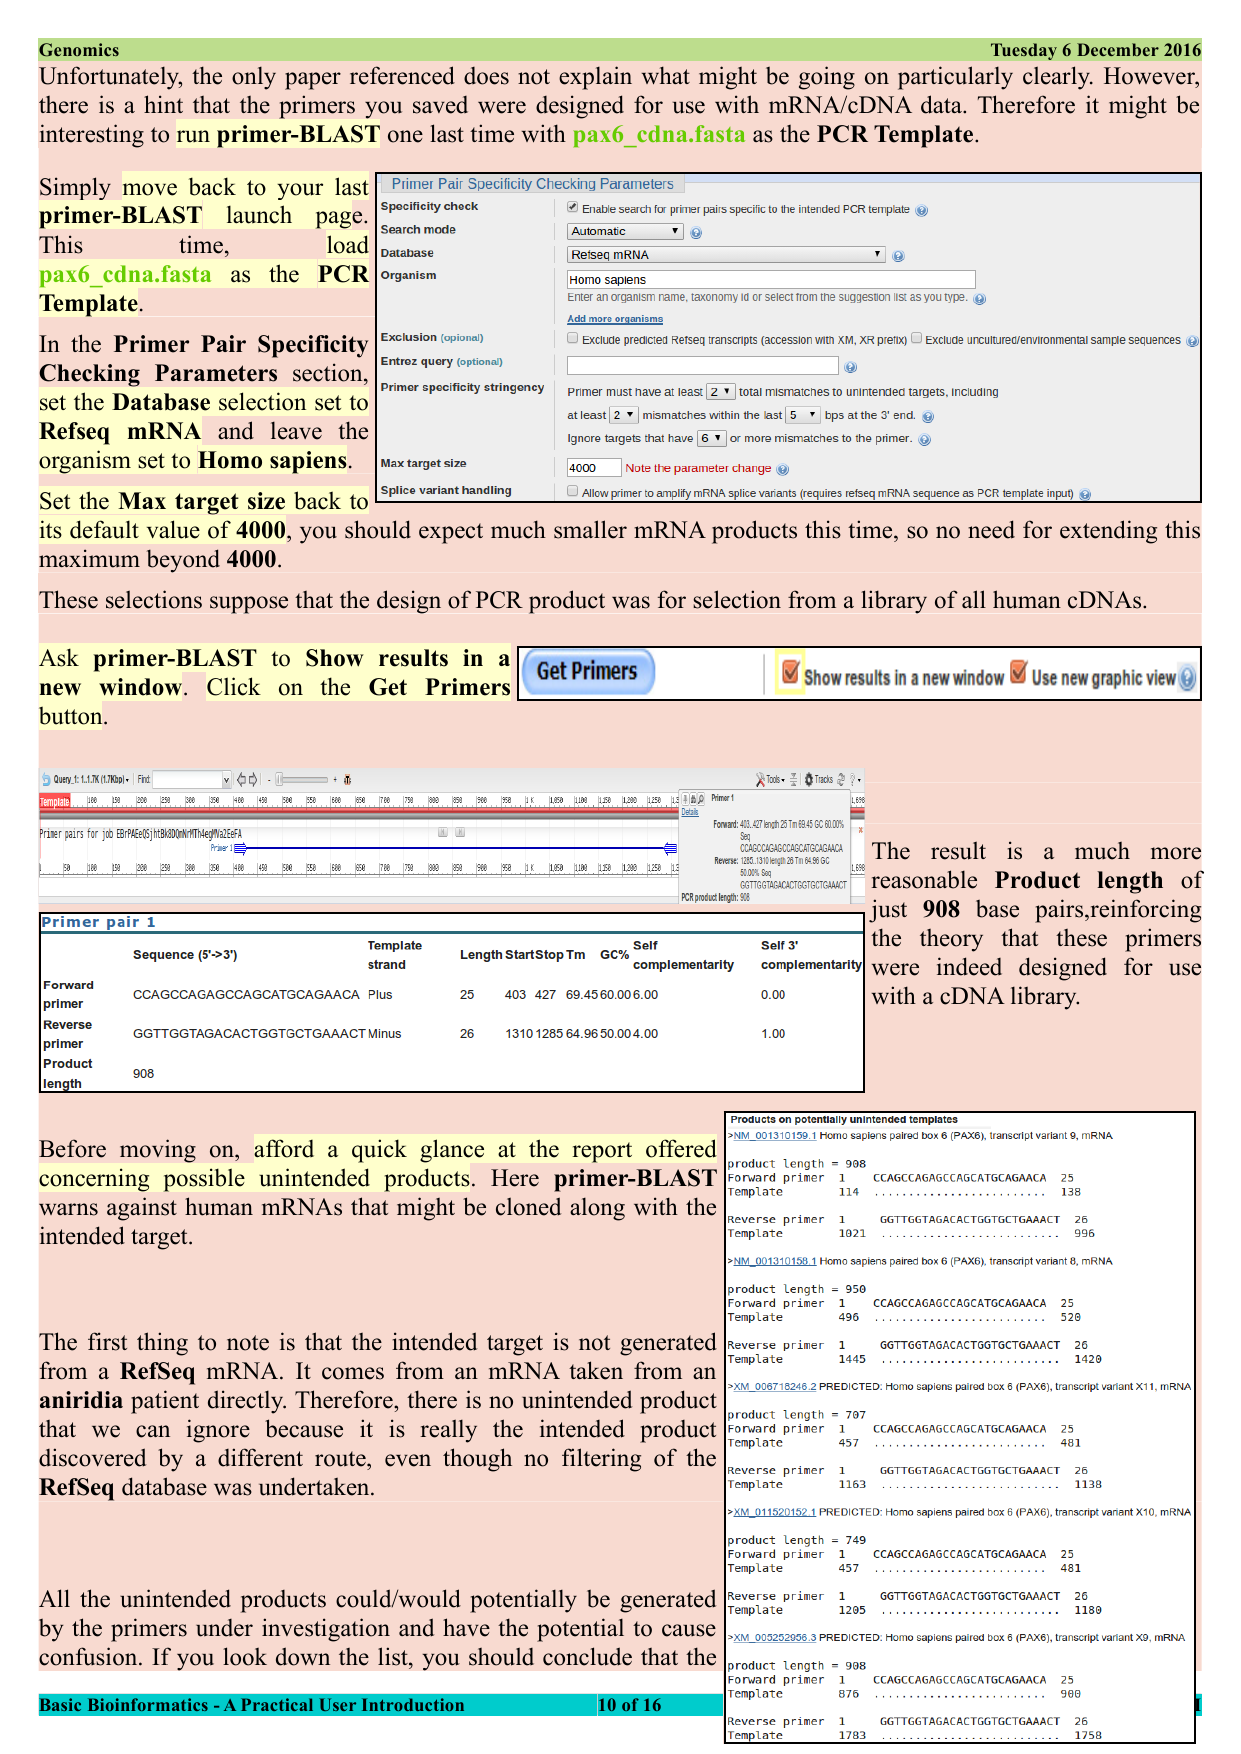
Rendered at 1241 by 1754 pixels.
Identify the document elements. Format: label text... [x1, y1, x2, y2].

text These selections suppose that the design of PCR product was for selection from a library of all human cDNAs. [38, 584, 1202, 613]
picture [377, 174, 1200, 501]
picture [519, 648, 1200, 699]
text In the Primer Pair Specificity Checking Parameters section, set the Database selection set to Refseq mRNA and leave the organism set to Homo sapiens. [38, 328, 375, 474]
text The result is a much more reasonable Product length of just 908 base pairs,reinforcing the theory that these primers were indeed designed for use with a cDNA library. [38, 836, 1202, 1010]
picture [38, 768, 866, 904]
picture [41, 914, 863, 1091]
text Simply move back to your last primer-BLAST launch page. This time, load pax6_cdna.fasta as the PCR Template. [38, 171, 1201, 317]
picture [726, 1113, 1194, 1742]
text Unfortunately, the only paper referenced does not explain what might be going on particularly clearly. However, there is a hint that the primers you saved were designed for use with mRNA/cDNA data. Therefore it might be interesting to run primer-BLAST one last time with pax6_cdna.fasta as the PCR Template. [38, 61, 1202, 148]
text Before moving on, afford a quick glance at the report offered concerning possible unintended products. Here primer-BLAST warns against human mRNAs that might be cloned along with the intended target. [38, 1112, 724, 1744]
text The first thing to note is that the intended target is not generated from a RefSeq mRNA. It comes from an mRNA taken from an aniridia patient directly. Therefore, there is no unintended product that we can ignore because it is really the intended product discovered by a different route, even though no filtering of the RefSeq database was undertaken. [38, 1327, 723, 1501]
text Set the Max target size back to its default value of 4000, you should expect much smaller mRNA products this time, so no need for extending this maximum beyond 4000. [38, 486, 1202, 573]
text All the unintended products could/would potentially be generated by the primers under investigation and have the potential to cause confusion. If you look down the list, you should conclude that the [38, 1584, 723, 1671]
text Ask primer-BLAST to Show results in a new window. Click on the Get Primers button. [38, 643, 1202, 730]
